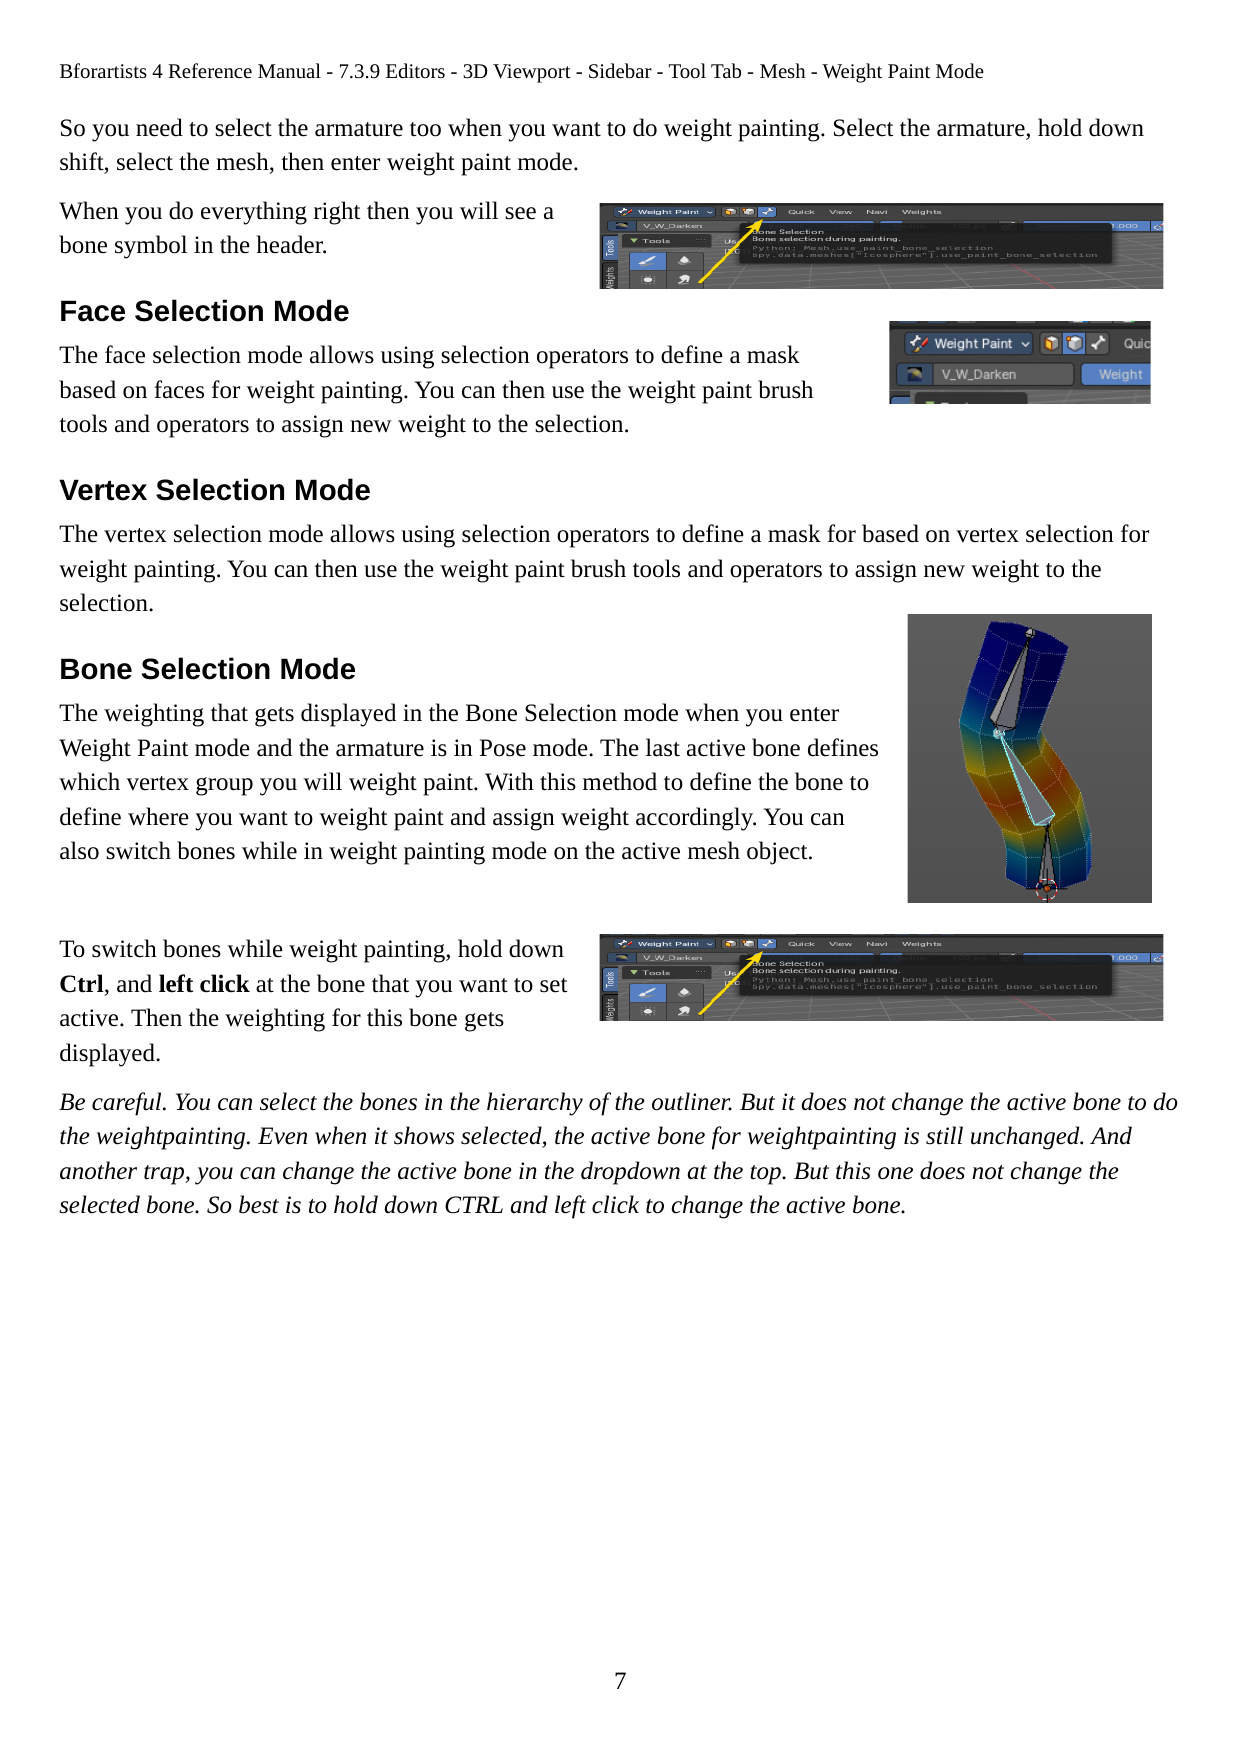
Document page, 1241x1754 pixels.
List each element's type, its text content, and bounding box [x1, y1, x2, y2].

text The weighting that gets displayed in the Bone Selection mode when you enter Weight Paint mode and the armature is in Pose mode. The last active bone defines which vertex group you will weight paint. With this method to define the bone to define where you want to weight paint and assign weight accordingly. You can also switch bones while in weight painting mode on the active mesh object. [59, 698, 907, 865]
picture [889, 321, 1151, 404]
text To switch bones while weight painting, hold down Ctrl, and left click at the bone that you want to set active. Then the weighting for this bone gets displayed. [59, 1021, 1181, 1066]
text The face selection mode allows using selection operators to define a mask based on faces for weight painting. You can then use the weight paint brush tools and operators to assign new weight to the selection. [59, 341, 1181, 438]
picture [599, 934, 1164, 1021]
picture [599, 203, 1164, 289]
subtitle Vertex Selection Mode [59, 473, 1181, 507]
text So you need to select the armature too when you want to do weight painting. Select the armature, hold down shift, select the mesh, then enter weight paint mode. [59, 113, 1181, 176]
subtitle Face Selection Mode [59, 294, 1181, 328]
text The vertex selection mode allows using selection operators to define a mask for based on vertex selection for weight painting. You can then use the weight paint brush tools and operators to assign new weight to the selection. [59, 519, 1181, 617]
picture [907, 614, 1152, 903]
subtitle Bone Selection Mode [59, 652, 907, 686]
subtitle [1152, 652, 1181, 686]
text When you do everything right then you will see a bone symbol in the header. [59, 196, 1181, 259]
text Be careful. You can select the bones in the hierarchy of the outliner. But it does not change the active bone to do the weightpainting. Even when it shows selected, the active bone for weightpainting is still unchanged. And another trap, you can change the active bone in the dropdown at the top. But this one does not change the selected bone. So best is to hold down CTRL and left click to change the active bone. [59, 1087, 1181, 1219]
